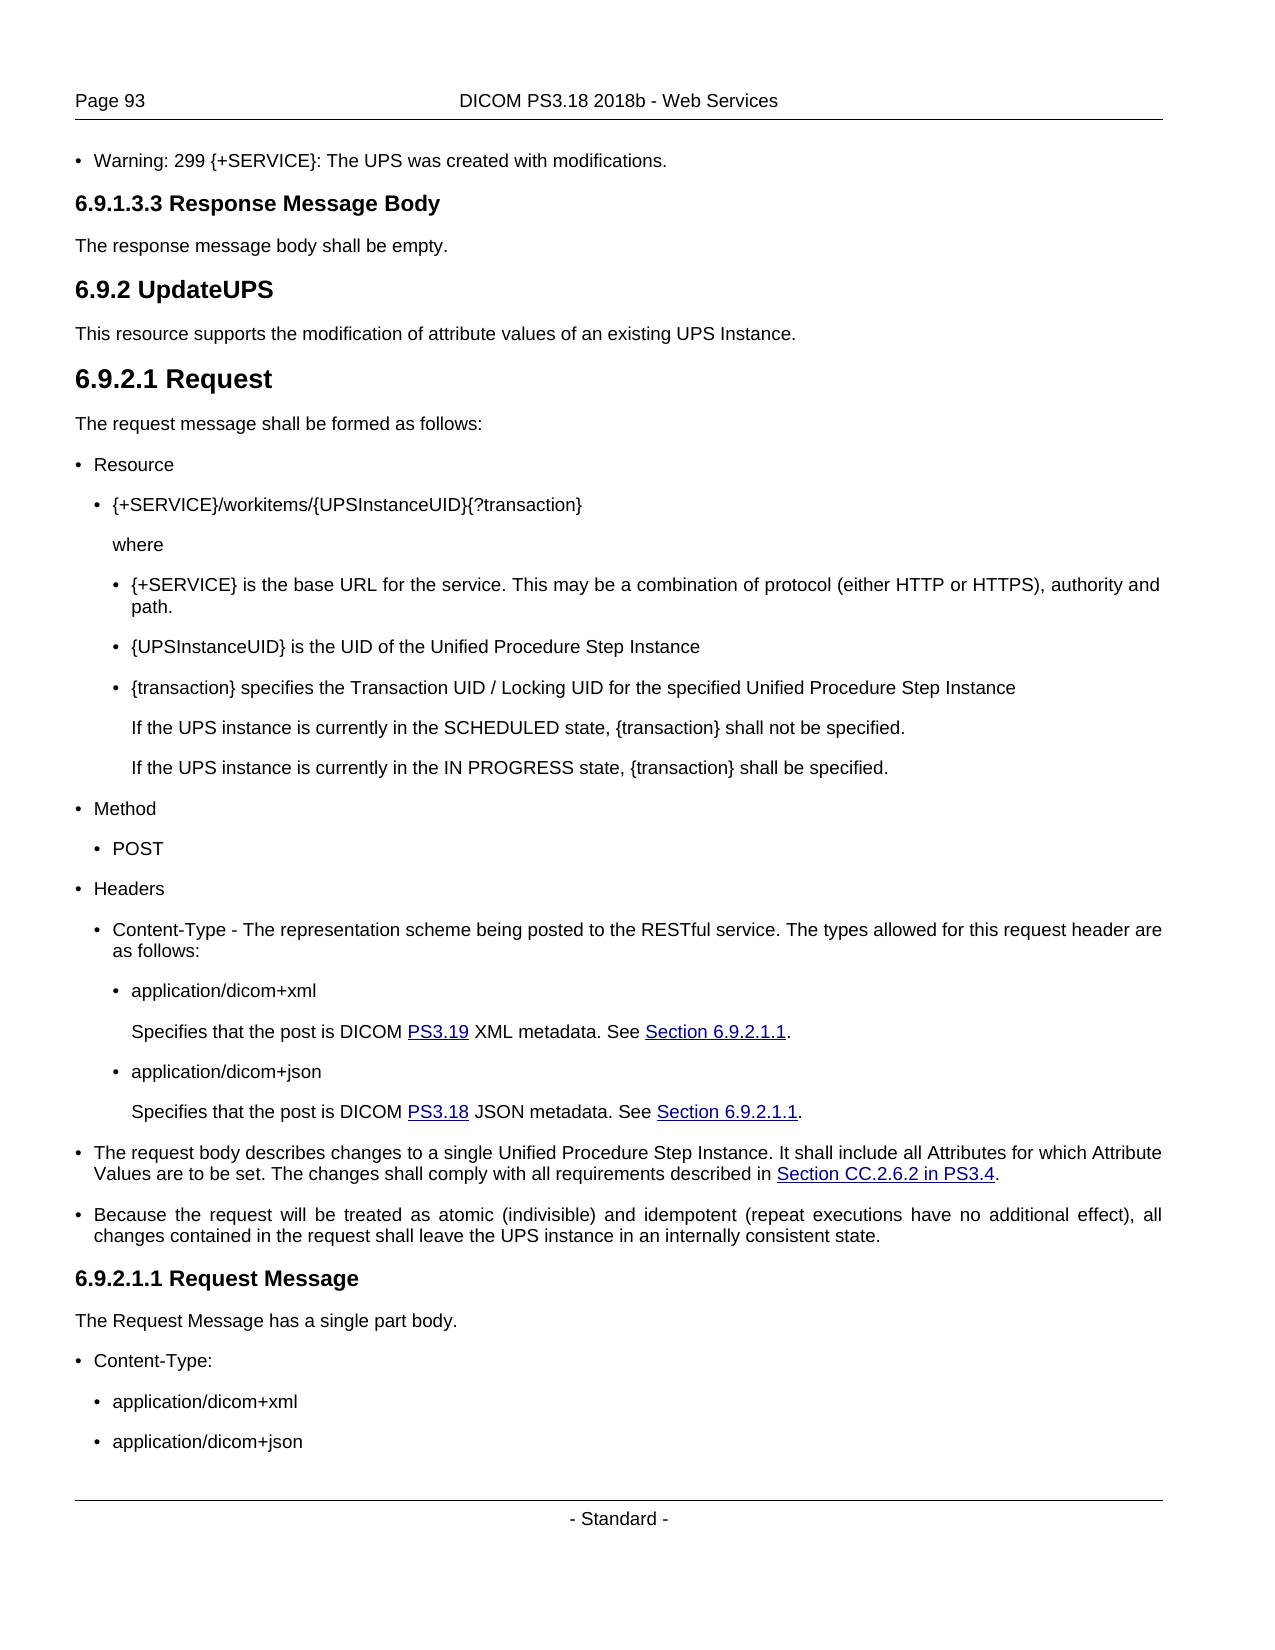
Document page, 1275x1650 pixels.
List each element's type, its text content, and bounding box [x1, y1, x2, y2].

list If the UPS instance is currently in the SCHEDULED state, {transaction} shall not be specified. [112, 717, 1162, 738]
text The request message shall be formed as follows: [75, 413, 1162, 434]
list Warning: 299 {+SERVICE}: The UPS was created with modifications. [75, 150, 1162, 172]
list Method [75, 797, 1162, 819]
list Content-Type - The representation scheme being posted to the RESTful service. The types allowed for this request header are as follows: [94, 918, 1162, 961]
list {+SERVICE} is the base URL for the service. This may be a combination of protocol (either HTTP or HTTPS), authority and path. [112, 574, 1162, 617]
list where [94, 534, 1162, 556]
list {transaction} specifies the Transaction UID / Locking UID for the specified Unified Procedure Step Instance [112, 676, 1162, 698]
text 6.9.1.3.3 Response Message Body [75, 190, 1162, 216]
text 6.9.2.1 Request [75, 363, 1162, 394]
list Resource [75, 453, 1162, 475]
list POST [94, 838, 1162, 859]
list application/dicom+xml [112, 980, 1162, 1002]
list application/dicom+json [94, 1431, 1162, 1452]
list Because the request will be treated as atomic (indivisible) and idempotent (repeat executions have no additional effect), all changes contained in the request shall leave the UPS instance in an internally consistent state. [75, 1203, 1162, 1246]
text The Request Message has a single part body. [75, 1310, 1162, 1331]
list Headers [75, 878, 1162, 899]
list Specifies that the post is DICOM PS3.18 JSON metadata. See Section 6.9.2.1.1. [112, 1101, 1162, 1123]
text 6.9.2 UpdateUPS [75, 275, 1162, 304]
list If the UPS instance is currently in the IN PROGRESS state, {transaction} shall be specified. [112, 757, 1162, 779]
list application/dicom+xml [94, 1390, 1162, 1412]
list application/dicom+json [112, 1061, 1162, 1082]
text The response message body shall be empty. [75, 235, 1162, 256]
list The request body describes changes to a single Unified Procedure Step Instance. It shall include all Attributes for which Attribute Values are to be set. The changes shall comply with all requirements described in Section CC.2.6.2 in PS3.4. [75, 1141, 1162, 1184]
list Specifies that the post is DICOM PS3.19 XML metadata. See Section 6.9.2.1.1. [112, 1021, 1162, 1042]
list Content-Type: [75, 1350, 1162, 1372]
list {UPSInstanceUID} is the UID of the Unified Procedure Step Instance [112, 636, 1162, 658]
text 6.9.2.1.1 Request Message [75, 1265, 1162, 1291]
list {+SERVICE}/workitems/{UPSInstanceUID}{?transaction} [94, 494, 1162, 515]
text This resource supports the modification of attribute values of an existing UPS Instance. [75, 323, 1162, 344]
